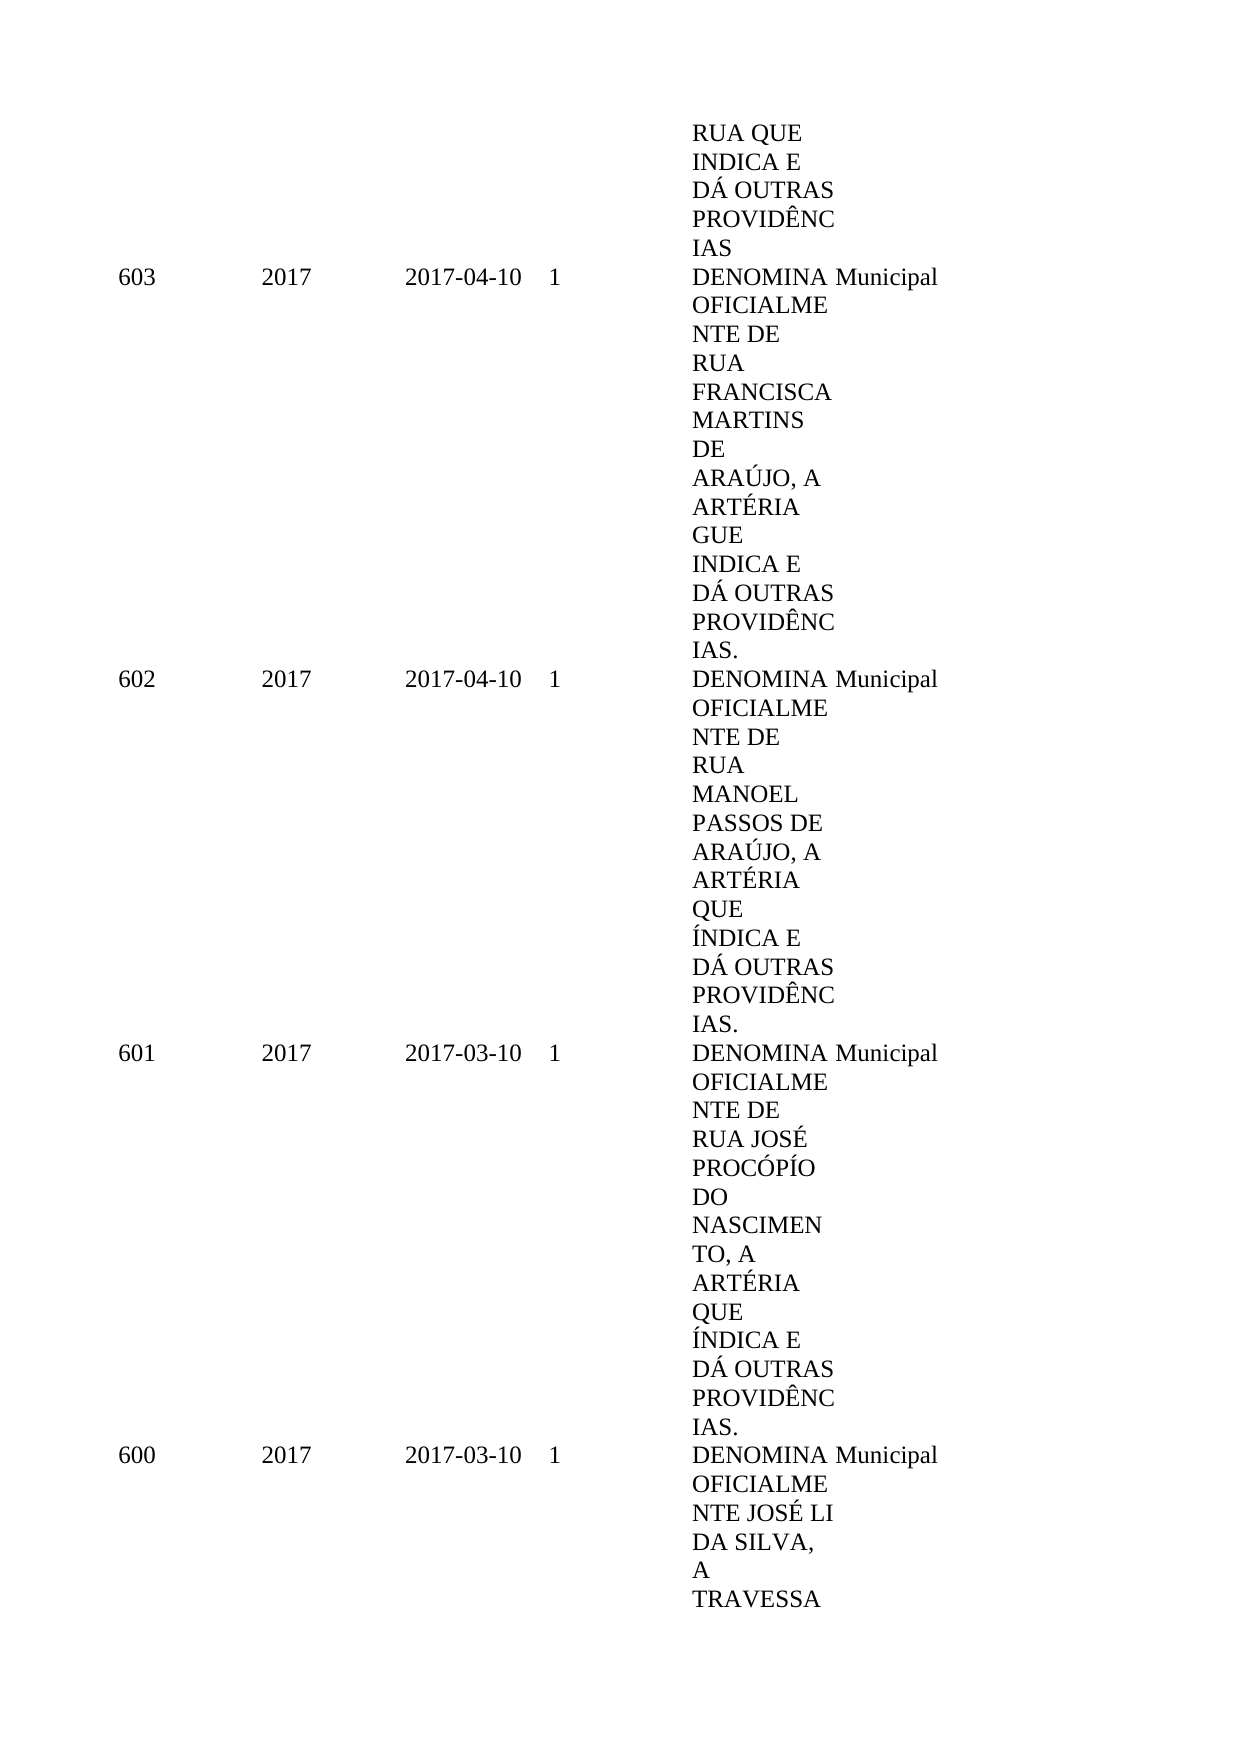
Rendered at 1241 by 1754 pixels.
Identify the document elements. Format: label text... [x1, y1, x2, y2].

table_cell [835, 118, 979, 262]
table_cell [979, 262, 1122, 664]
table_cell 2017-03-10 [405, 1038, 548, 1441]
table_cell [118, 118, 261, 262]
table_cell DENOMINA OFICIALMENTE DE RUA FRANCISCA MARTINS DE ARAÚJO, A ARTÉRIA GUE INDICA E DÁ OUTRAS PROVIDÊNCIAS. [692, 262, 835, 664]
table_cell 2017-04-10 [405, 262, 548, 664]
table_cell DENOMINA OFICIALMENTE DE RUA JOSÉ PROCÓPÍO DO NASCIMENTO, A ARTÉRIA QUE ÍNDICA E DÁ OUTRAS PROVIDÊNCIAS. [692, 1038, 835, 1441]
table_cell [979, 118, 1122, 262]
table_cell [979, 1038, 1122, 1441]
table_cell [261, 118, 405, 262]
table_cell Municipal [835, 1038, 979, 1441]
table_cell DENOMINA OFICIALMENTE DE RUA MANOEL PASSOS DE ARAÚJO, A ARTÉRIA QUE ÍNDICA E DÁ OUTRAS PROVIDÊNCIAS. [692, 664, 835, 1038]
table_cell 1 [548, 262, 692, 664]
table_cell 2017 [261, 1038, 405, 1441]
table_cell [979, 1441, 1122, 1613]
table_cell Municipal [835, 1441, 979, 1613]
table_cell Municipal [835, 262, 979, 664]
table_cell DENOMINA OFICIALMENTE JOSÉ LI DA SILVA, A TRAVESSA [692, 1441, 835, 1613]
table_cell 1 [548, 1038, 692, 1441]
table_cell [405, 118, 548, 262]
table_cell 2017 [261, 262, 405, 664]
table_cell 600 [118, 1441, 261, 1613]
table_cell 602 [118, 664, 261, 1038]
table_cell 2017-04-10 [405, 664, 548, 1038]
table_cell [548, 118, 692, 262]
table_cell RUA QUE INDICA E DÁ OUTRAS PROVIDÊNCIAS [692, 118, 835, 262]
table_cell 2017-03-10 [405, 1441, 548, 1613]
table_cell Municipal [835, 664, 979, 1038]
table_cell 1 [548, 1441, 692, 1613]
table_cell 2017 [261, 1441, 405, 1613]
table_cell 603 [118, 262, 261, 664]
table_cell [979, 664, 1122, 1038]
table_cell 1 [548, 664, 692, 1038]
table_cell 2017 [261, 664, 405, 1038]
table_cell 601 [118, 1038, 261, 1441]
